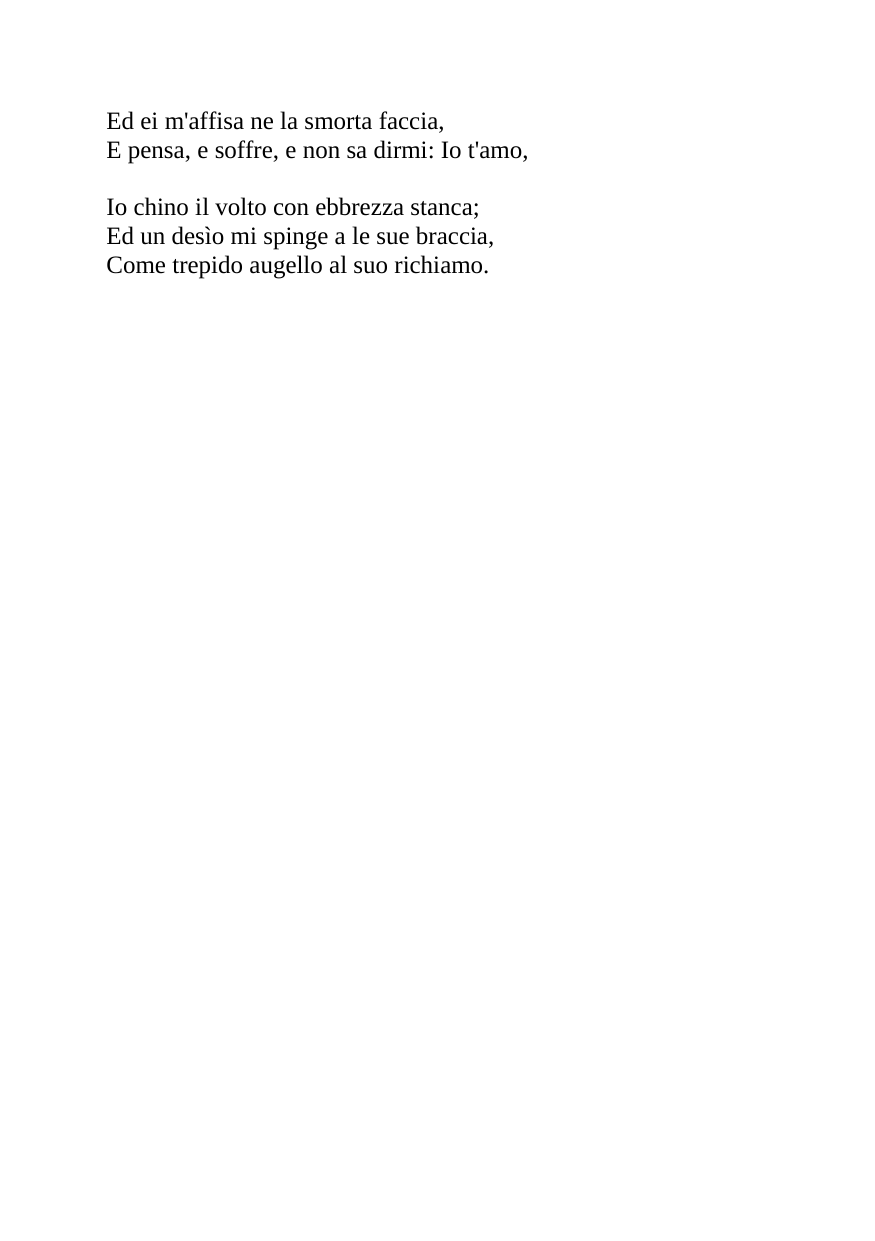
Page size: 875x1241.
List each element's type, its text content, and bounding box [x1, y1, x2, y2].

text Io chino il volto con ebbrezza stanca; [106, 192, 768, 221]
text Come trepido augello al suo richiamo. [106, 250, 768, 279]
text Ed un desìo mi spinge a le sue braccia, [106, 221, 768, 250]
text E pensa, e soffre, e non sa dirmi: Io t'amo, [106, 135, 768, 164]
text Ed ei m'affisa ne la smorta faccia, [106, 106, 768, 135]
